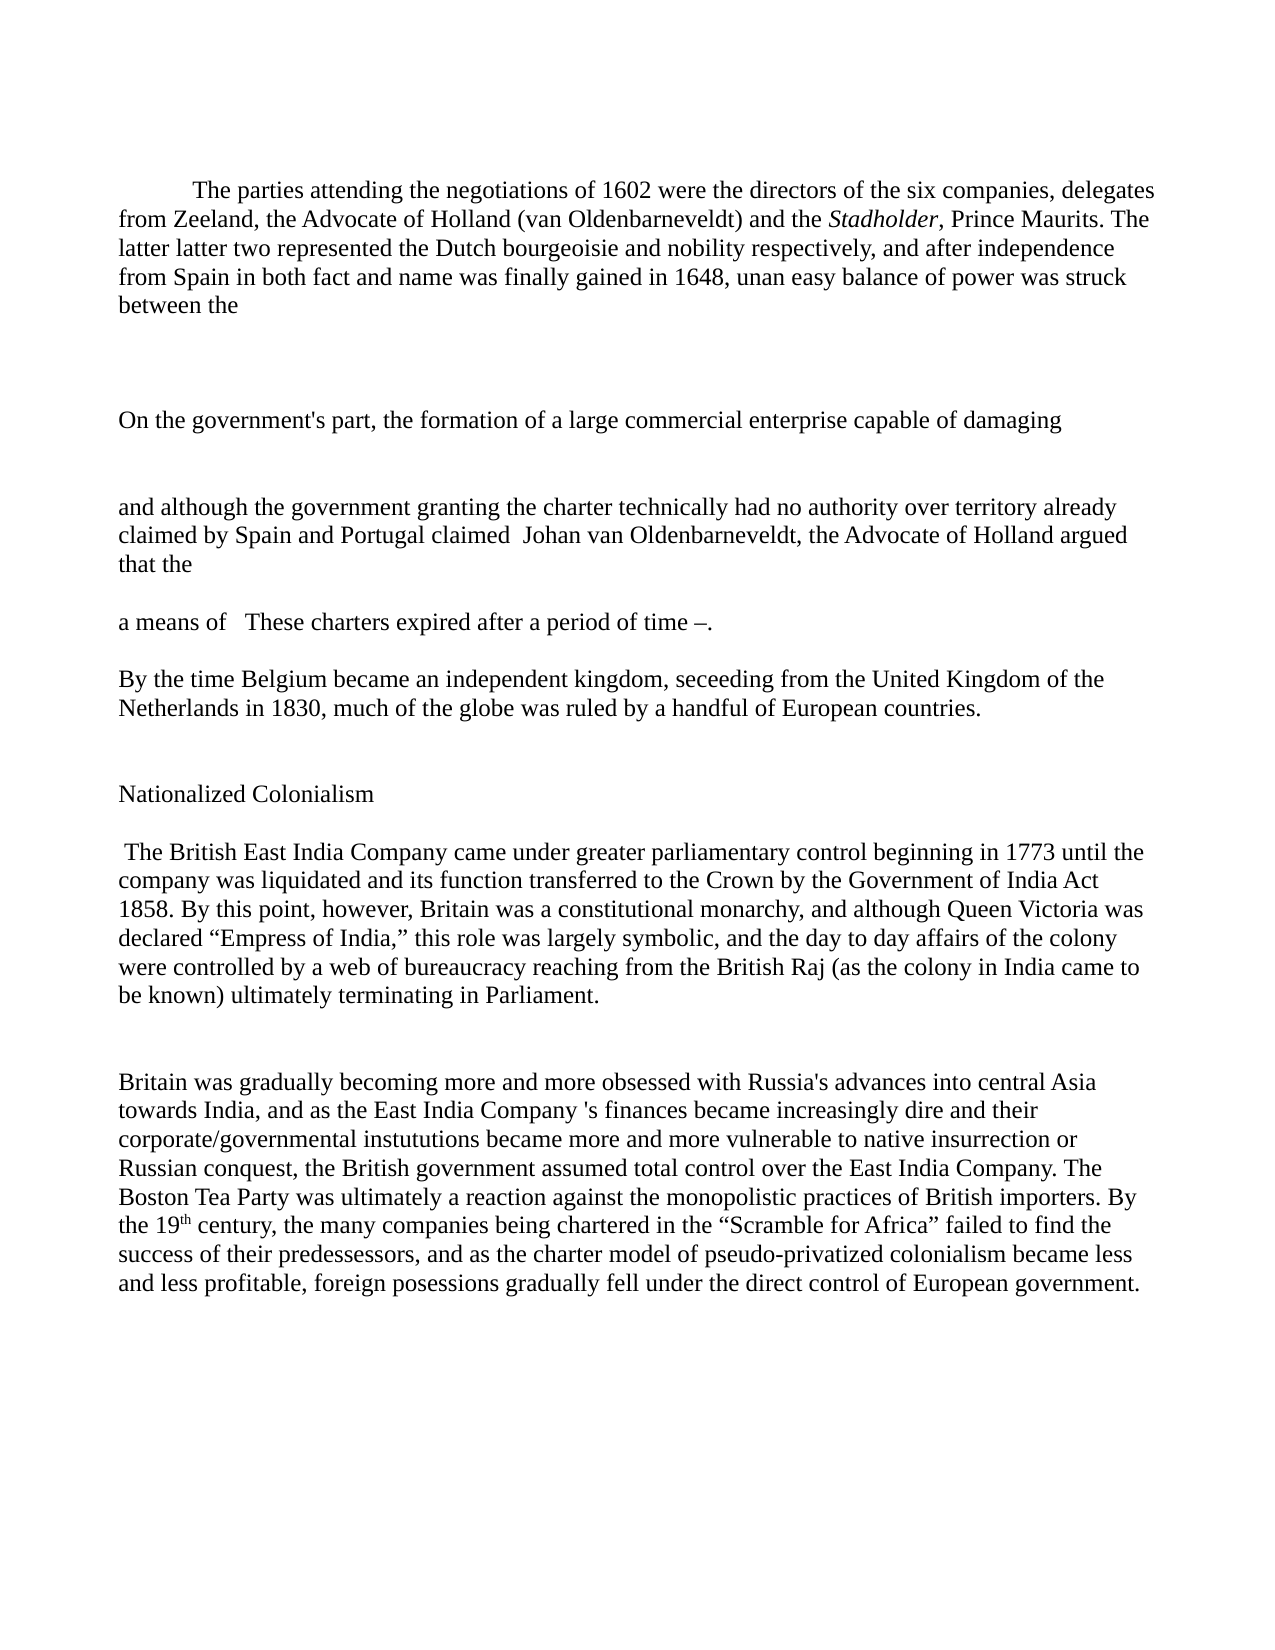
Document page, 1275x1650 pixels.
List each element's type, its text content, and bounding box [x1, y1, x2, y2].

text Britain was gradually becoming more and more obsessed with Russia's advances into central Asia towards India, and as the East India Company 's finances became increasingly dire and their corporate/governmental instututions became more and more vulnerable to native insurrection or Russian conquest, the British government assumed total control over the East India Company. The Boston Tea Party was ultimately a reaction against the monopolistic practices of British importers. By the 19th century, the many companies being chartered in the “Scramble for Africa” failed to find the success of their predessessors, and as the charter model of pseudo-privatized colonialism became less and less profitable, foreign posessions gradually fell under the direct control of European government. [118, 1067, 1157, 1297]
text On the government's part, the formation of a large commercial enterprise capable of damaging [118, 406, 1157, 434]
text The parties attending the negotiations of 1602 were the directors of the six companies, delegates from Zeeland, the Advocate of Holland (van Oldenbarneveldt) and the Stadholder, Prince Maurits. The latter latter two represented the Dutch bourgeoisie and nobility respectively, and after independence from Spain in both fact and name was finally gained in 1648, unan easy balance of power was struck between the [118, 176, 1157, 319]
text The British East India Company came under greater parliamentary control beginning in 1773 until the company was liquidated and its function transferred to the Crown by the Government of India Act 1858. By this point, however, Britain was a constitutional monarchy, and although Queen Victoria was declared “Empress of India,” this role was largely symbolic, and the day to day affairs of the colony were controlled by a web of bureaucracy reaching from the British Raj (as the colony in India came to be known) ultimately terminating in Parliament. [118, 837, 1157, 1009]
text and although the government granting the charter technically had no authority over territory already claimed by Spain and Portugal claimed Johan van Oldenbarneveldt, the Advocate of Holland argued that the [118, 492, 1157, 578]
text By the time Belgium became an independent kingdom, seceeding from the United Kingdom of the Netherlands in 1830, much of the globe was ruled by a handful of European countries. [118, 664, 1157, 722]
text a means of These charters expired after a period of time –. [118, 607, 1157, 636]
text Nationalized Colonialism [118, 779, 1157, 808]
